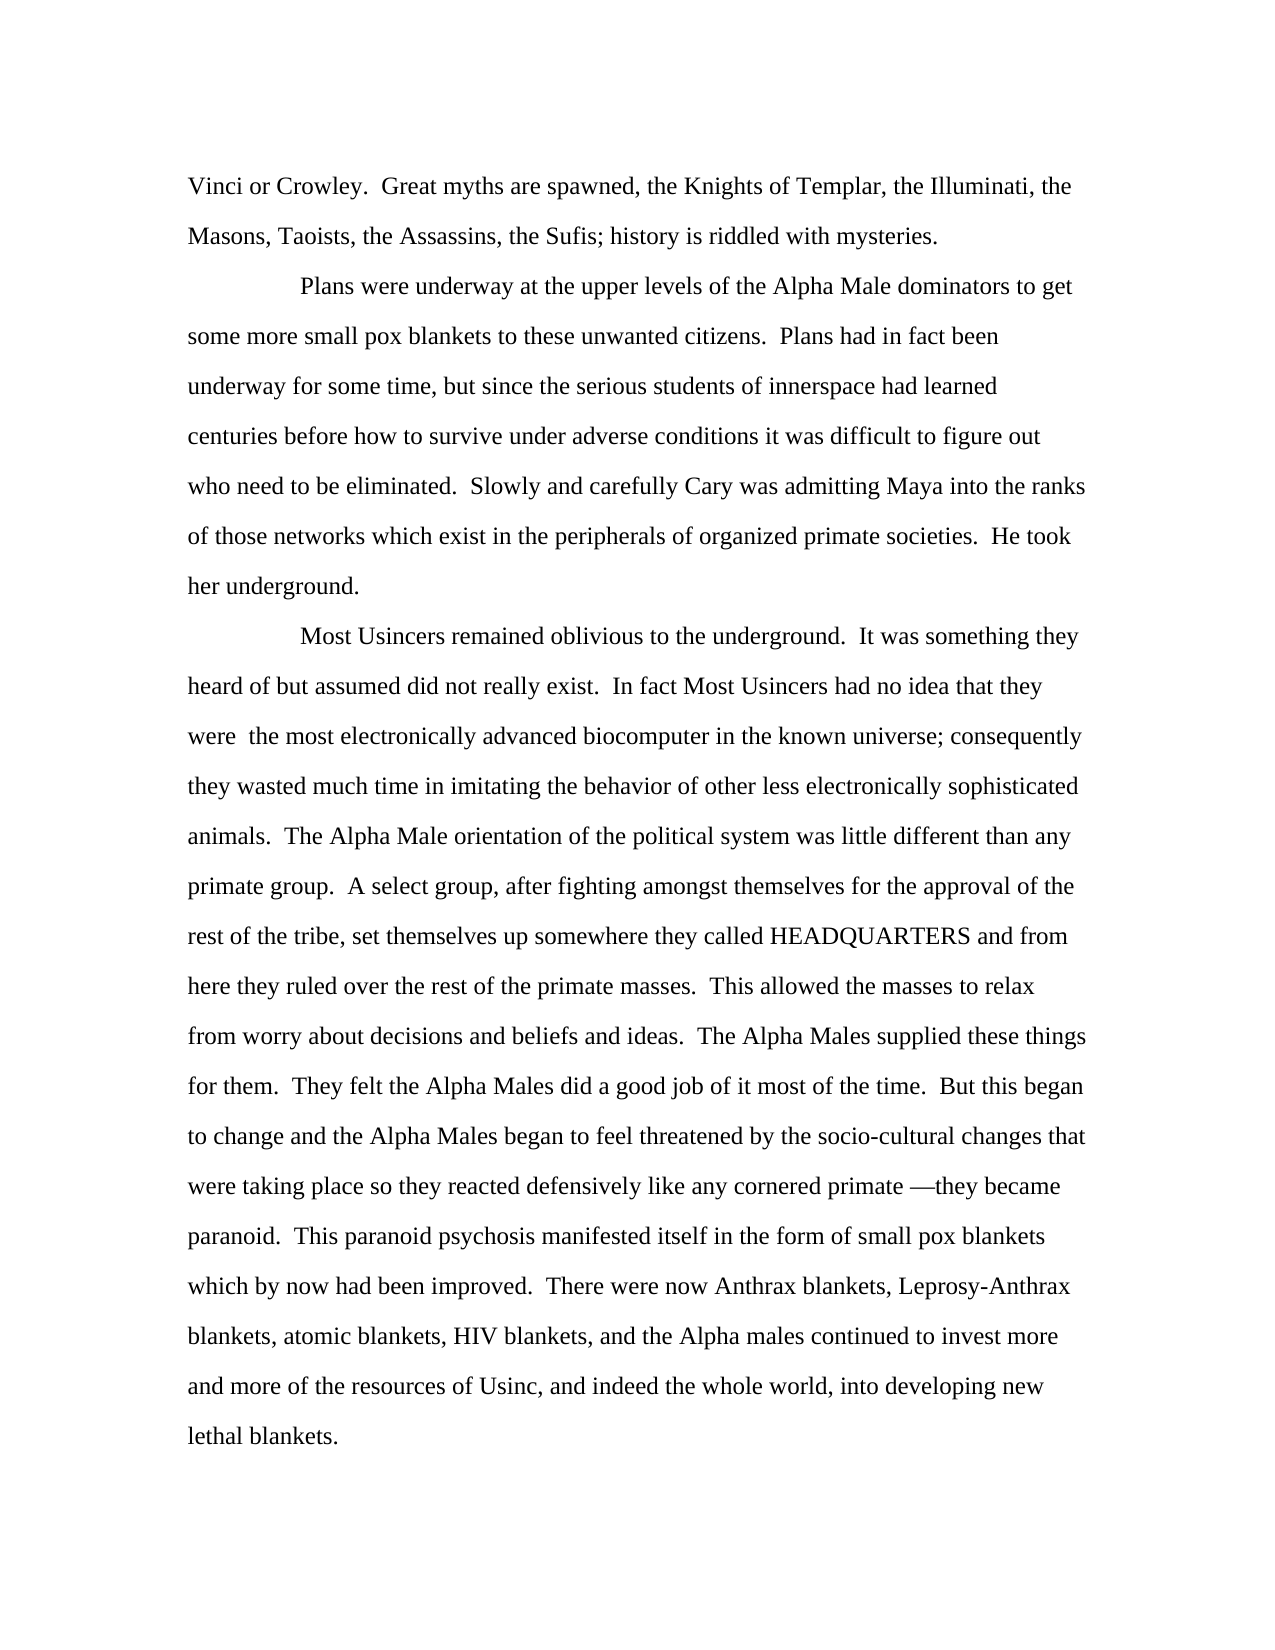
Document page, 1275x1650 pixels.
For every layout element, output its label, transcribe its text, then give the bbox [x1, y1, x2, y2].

text Most Usincers remained oblivious to the underground. It was something they heard of but assumed did not really exist. In fact Most Usincers had no idea that they were the most electronically advanced biocomputer in the known universe; consequently they wasted much time in imitating the behavior of other less electronically sophisticated animals. The Alpha Male orientation of the political system was little different than any primate group. A select group, after fighting amongst themselves for the approval of the rest of the tribe, set themselves up somewhere they called HEADQUARTERS and from here they ruled over the rest of the primate masses. This allowed the masses to relax from worry about decisions and beliefs and ideas. The Alpha Males supplied these things for them. They felt the Alpha Males did a good job of it most of the time. But this began to change and the Alpha Males began to feel threatened by the socio-cultural changes that were taking place so they reacted defensively like any cornered primate —they became paranoid. This paranoid psychosis manifested itself in the form of small pox blankets which by now had been improved. There were now Anthrax blankets, Leprosy-Anthrax blankets, atomic blankets, HIV blankets, and the Alpha males continued to invest more and more of the resources of Usinc, and indeed the whole world, into developing new lethal blankets. [187, 600, 1087, 1450]
text Vinci or Crowley. Great myths are spawned, the Knights of Templar, the Illuminati, the Masons, Taoists, the Assassins, the Sufis; history is riddled with mysteries. [187, 150, 1087, 250]
text Plans were underway at the upper levels of the Alpha Male dominators to get some more small pox blankets to these unwanted citizens. Plans had in fact been underway for some time, but since the serious students of innerspace had learned centuries before how to survive under adverse conditions it was difficult to figure out who need to be eliminated. Slowly and carefully Cary was admitting Maya into the ranks of those networks which exist in the peripherals of organized primate societies. He took her underground. [187, 250, 1087, 600]
